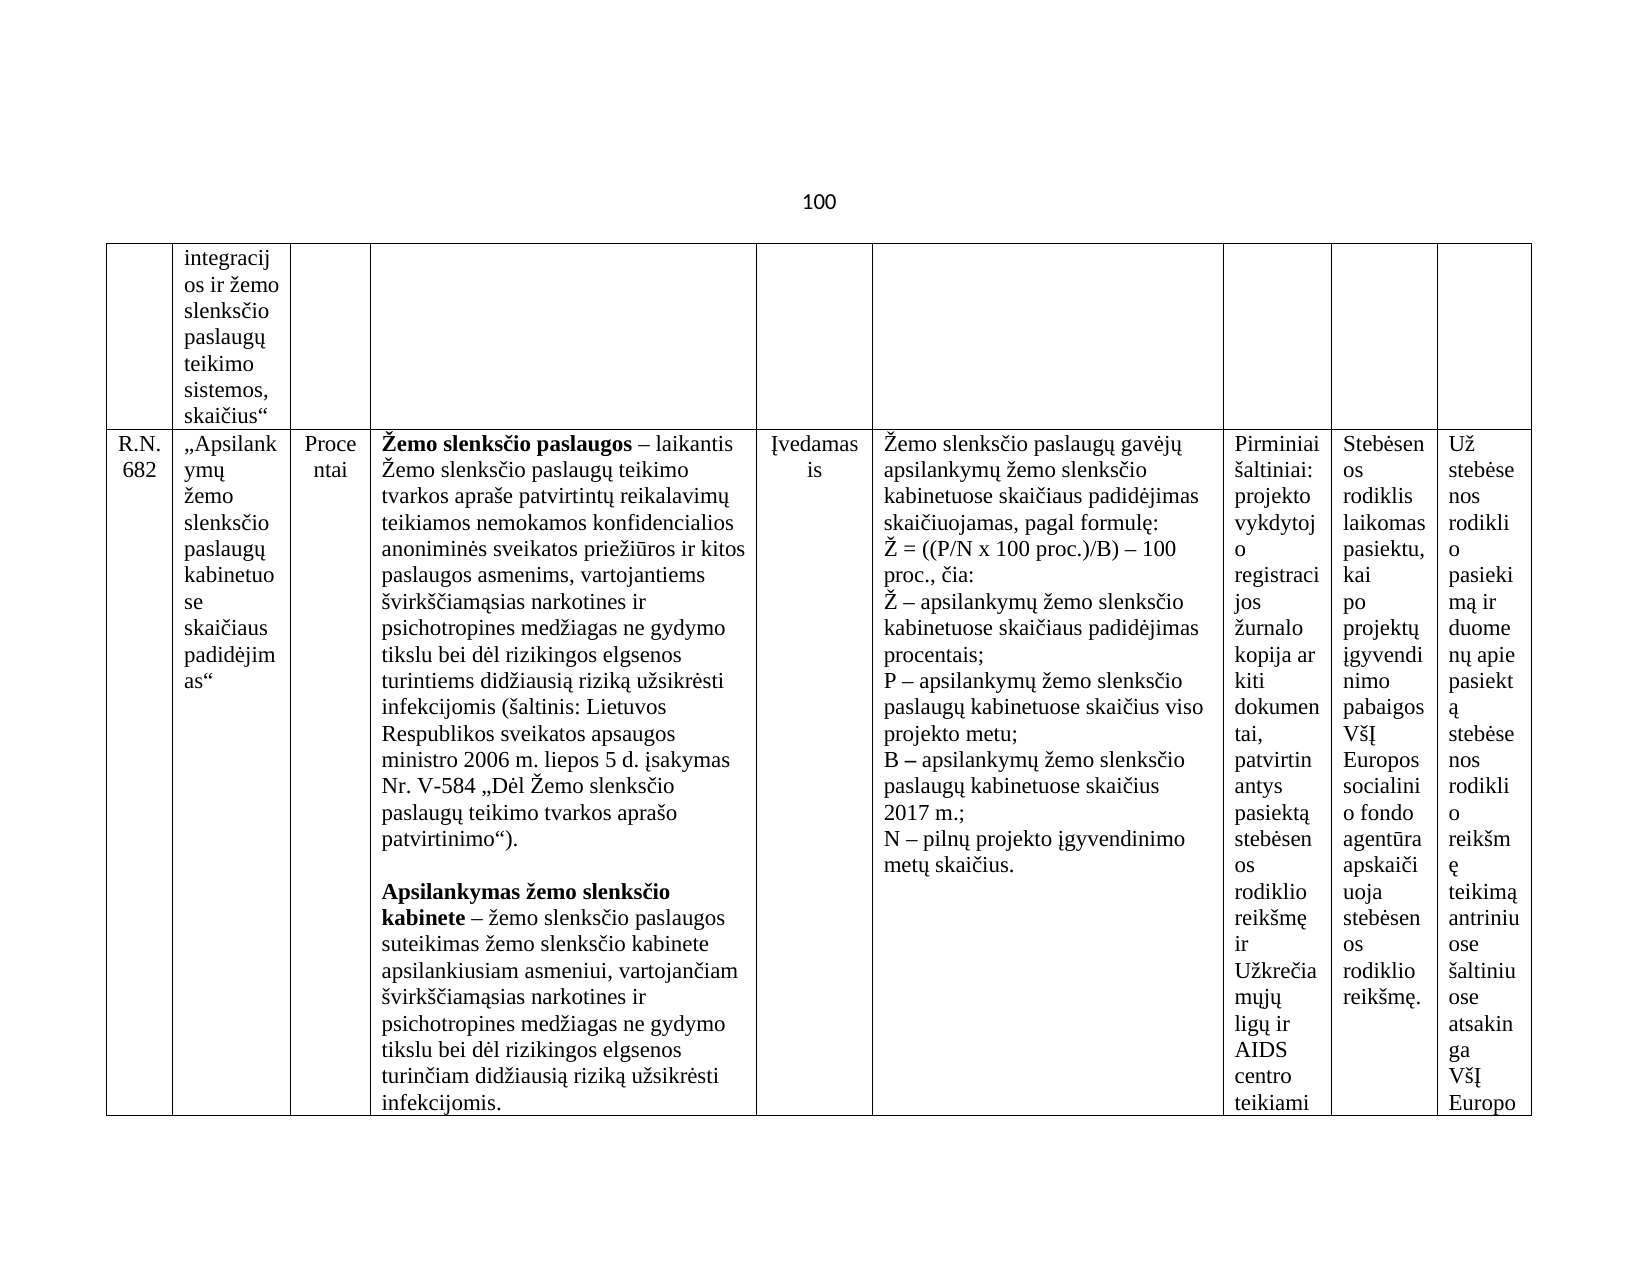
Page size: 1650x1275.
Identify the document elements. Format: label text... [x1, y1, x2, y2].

table_cell [757, 244, 872, 429]
table_cell „Apsilankymų žemo slenksčio paslaugų kabinetuose skaičiaus padidėjimas“ [173, 430, 290, 1115]
table_cell Procentai [291, 430, 370, 1115]
table_cell [1332, 244, 1437, 429]
table_cell Pirminiai šaltiniai: projekto vykdytojo registracijos žurnalo kopija ar kiti dokumentai, patvirtinantys pasiektą stebėsenos rodiklio reikšmę ir Užkrečiamųjų ligų ir AIDS centro teikiami [1224, 430, 1331, 1115]
table_cell [107, 244, 172, 429]
table_cell [1224, 244, 1331, 429]
table_cell integracijos ir žemo slenksčio paslaugų teikimo sistemos, skaičius“ [173, 244, 290, 429]
table_cell Stebėsenos rodiklis laikomas pasiektu, kai po projektų įgyvendinimo pabaigos VšĮ Europos socialinio fondo agentūra apskaičiuoja stebėsenos rodiklio reikšmę. [1332, 430, 1437, 1115]
table_cell [1438, 244, 1531, 429]
table_cell [873, 244, 1223, 429]
table_cell Žemo slenksčio paslaugų gavėjų apsilankymų žemo slenksčio kabinetuose skaičiaus padidėjimas skaičiuojamas, pagal formulę: Ž = ((P/N x 100 proc.)/B) – 100 proc., čia: Ž – apsilankymų žemo slenksčio kabinetuose skaičiaus padidėjimas procentais; P – apsilankymų žemo slenksčio paslaugų kabinetuose skaičius viso projekto metu; B – apsilankymų žemo slenksčio paslaugų kabinetuose skaičius 2017 m.; N – pilnų projekto įgyvendinimo metų skaičius. [873, 430, 1223, 1115]
table_cell [371, 244, 756, 429]
table_cell R.N.682 [107, 430, 172, 1115]
table_cell [291, 244, 370, 429]
table_cell Už stebėsenos rodiklio pasiekimą ir duomenų apie pasiektą stebėsenos rodiklio reikšmę teikimą antriniuose šaltiniuose atsakinga VšĮ Europo [1438, 430, 1531, 1115]
table_cell Įvedamasis [757, 430, 872, 1115]
table_cell Žemo slenksčio paslaugos – laikantis Žemo slenksčio paslaugų teikimo tvarkos apraše patvirtintų reikalavimų teikiamos nemokamos konfidencialios anoniminės sveikatos priežiūros ir kitos paslaugos asmenims, vartojantiems švirkščiamąsias narkotines ir psichotropines medžiagas ne gydymo tikslu bei dėl rizikingos elgsenos turintiems didžiausią riziką užsikrėsti infekcijomis (šaltinis: Lietuvos Respublikos sveikatos apsaugos ministro 2006 m. liepos 5 d. įsakymas Nr. V-584 „Dėl Žemo slenksčio paslaugų teikimo tvarkos aprašo patvirtinimo“). Apsilankymas žemo slenksčio kabinete – žemo slenksčio paslaugos suteikimas žemo slenksčio kabinete apsilankiusiam asmeniui, vartojančiam švirkščiamąsias narkotines ir psichotropines medžiagas ne gydymo tikslu bei dėl rizikingos elgsenos turinčiam didžiausią riziką užsikrėsti infekcijomis. [371, 430, 756, 1115]
